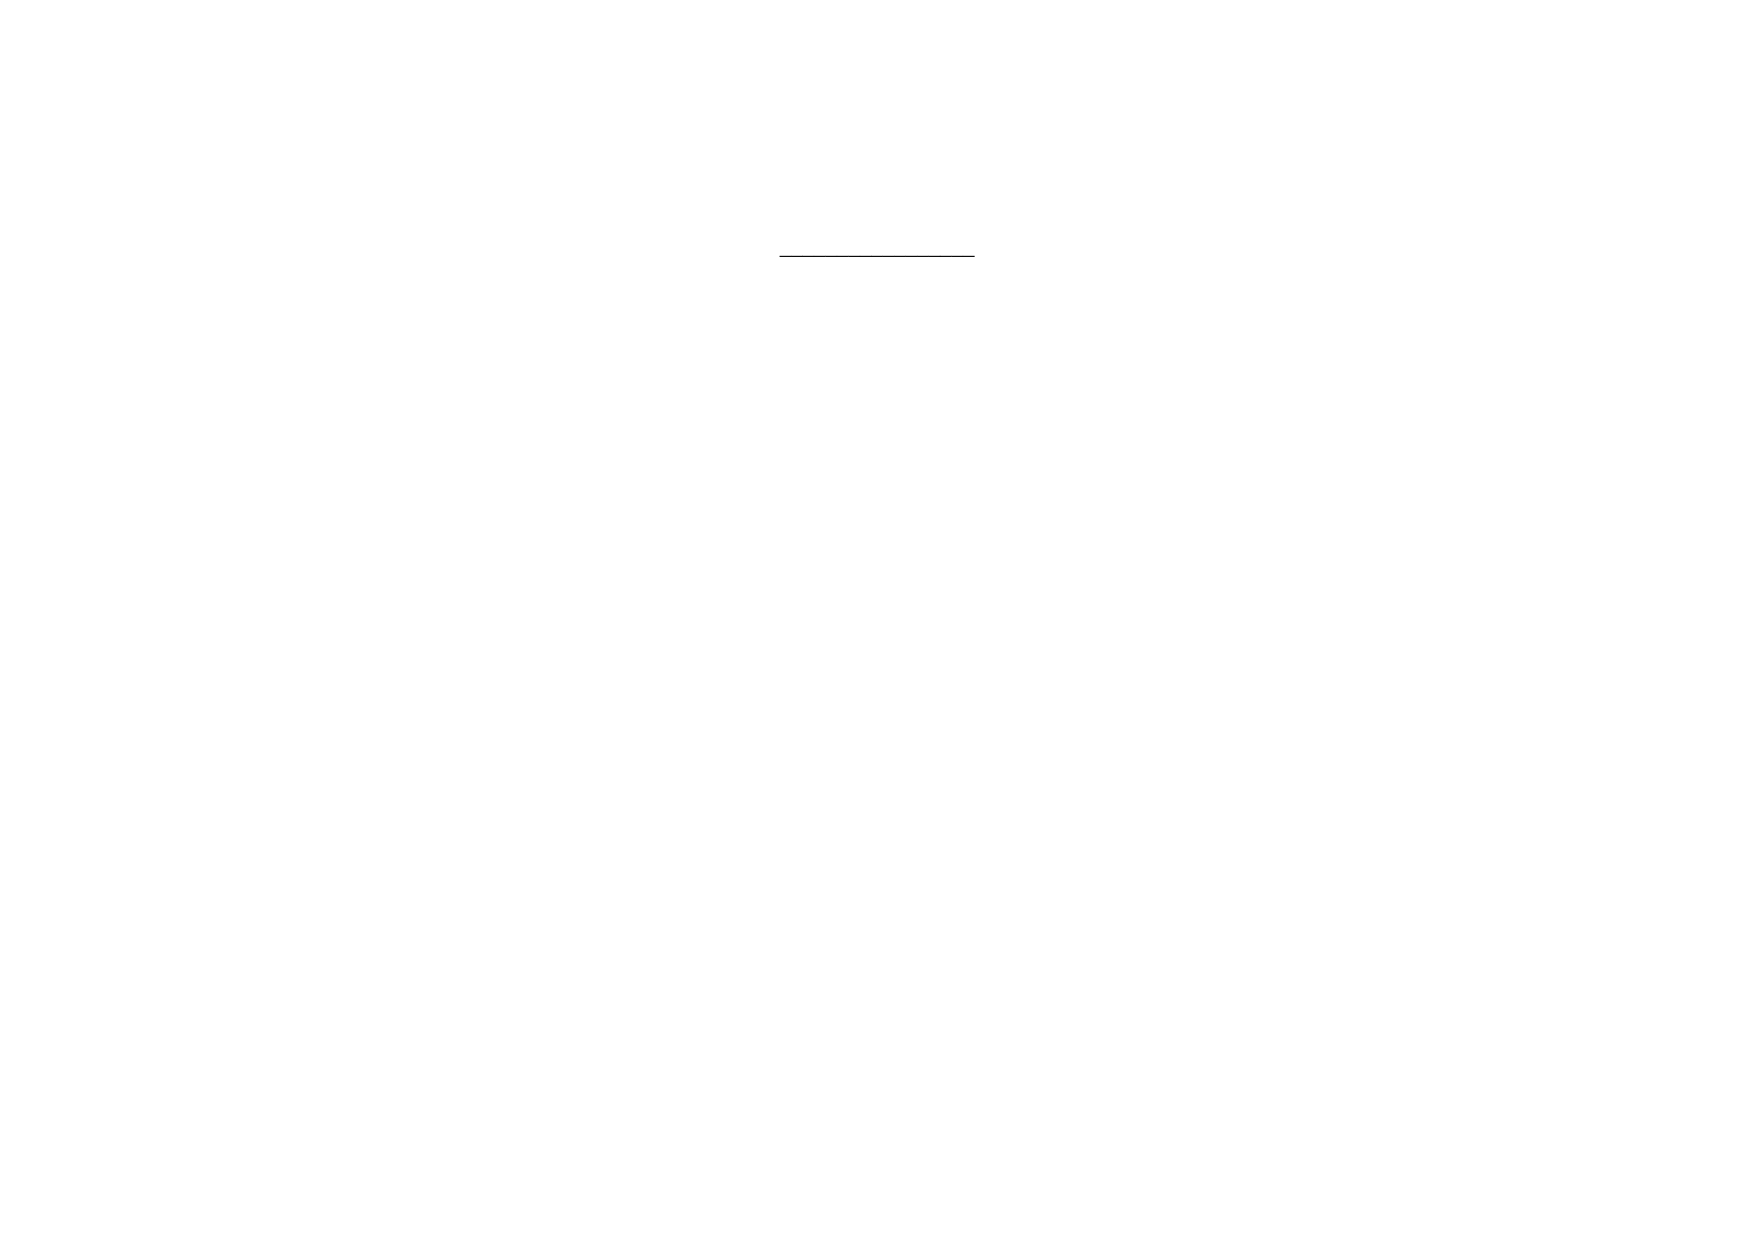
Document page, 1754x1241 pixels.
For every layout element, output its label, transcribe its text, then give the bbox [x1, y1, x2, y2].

text _________________ [118, 233, 1636, 259]
